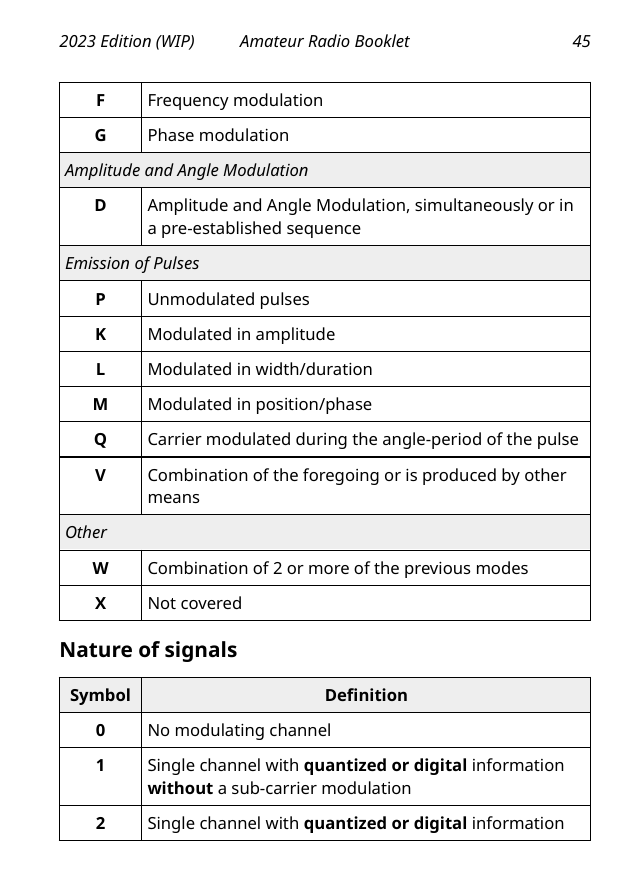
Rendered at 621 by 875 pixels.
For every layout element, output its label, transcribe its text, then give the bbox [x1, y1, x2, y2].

table_cell Unmodulated pulses [142, 281, 590, 316]
table_cell M [60, 387, 141, 421]
subtitle Nature of signals [59, 636, 591, 664]
table_cell Modulated in position/phase [142, 387, 590, 421]
table_cell V [60, 458, 141, 514]
table_cell Emission of Pulses [60, 246, 590, 280]
table_header Symbol [60, 678, 141, 712]
table_cell Modulated in amplitude [142, 317, 590, 351]
table_cell Amplitude and Angle Modulation [60, 153, 590, 187]
table_cell G [60, 118, 141, 152]
table_cell Not covered [142, 586, 590, 620]
table_cell K [60, 317, 141, 351]
table_cell No modulating channel [142, 713, 590, 747]
table_cell Combination of 2 or more of the previous modes [142, 551, 590, 585]
table_cell Single channel with quantized or digital information without a sub-carrier modulation [142, 748, 590, 805]
table_cell X [60, 586, 141, 620]
table_cell P [60, 281, 141, 316]
table_cell Modulated in width/duration [142, 352, 590, 386]
table_cell Single channel with quantized or digital information [142, 806, 590, 840]
table_cell Phase modulation [142, 118, 590, 152]
table_cell Combination of the foregoing or is produced by other means [142, 458, 590, 514]
table_cell Frequency modulation [142, 83, 590, 117]
table_header Definition [142, 678, 590, 712]
table_cell 0 [60, 713, 141, 747]
table_cell Q [60, 422, 141, 456]
table_cell D [60, 188, 141, 245]
table_cell L [60, 352, 141, 386]
table_cell Other [60, 515, 590, 549]
table_cell Amplitude and Angle Modulation, simultaneously or in a pre-established sequence [142, 188, 590, 245]
table_cell F [60, 83, 141, 117]
table_cell W [60, 551, 141, 585]
table_cell Carrier modulated during the angle-period of the pulse [142, 422, 590, 456]
table_cell 1 [60, 748, 141, 805]
table_cell 2 [60, 806, 141, 840]
